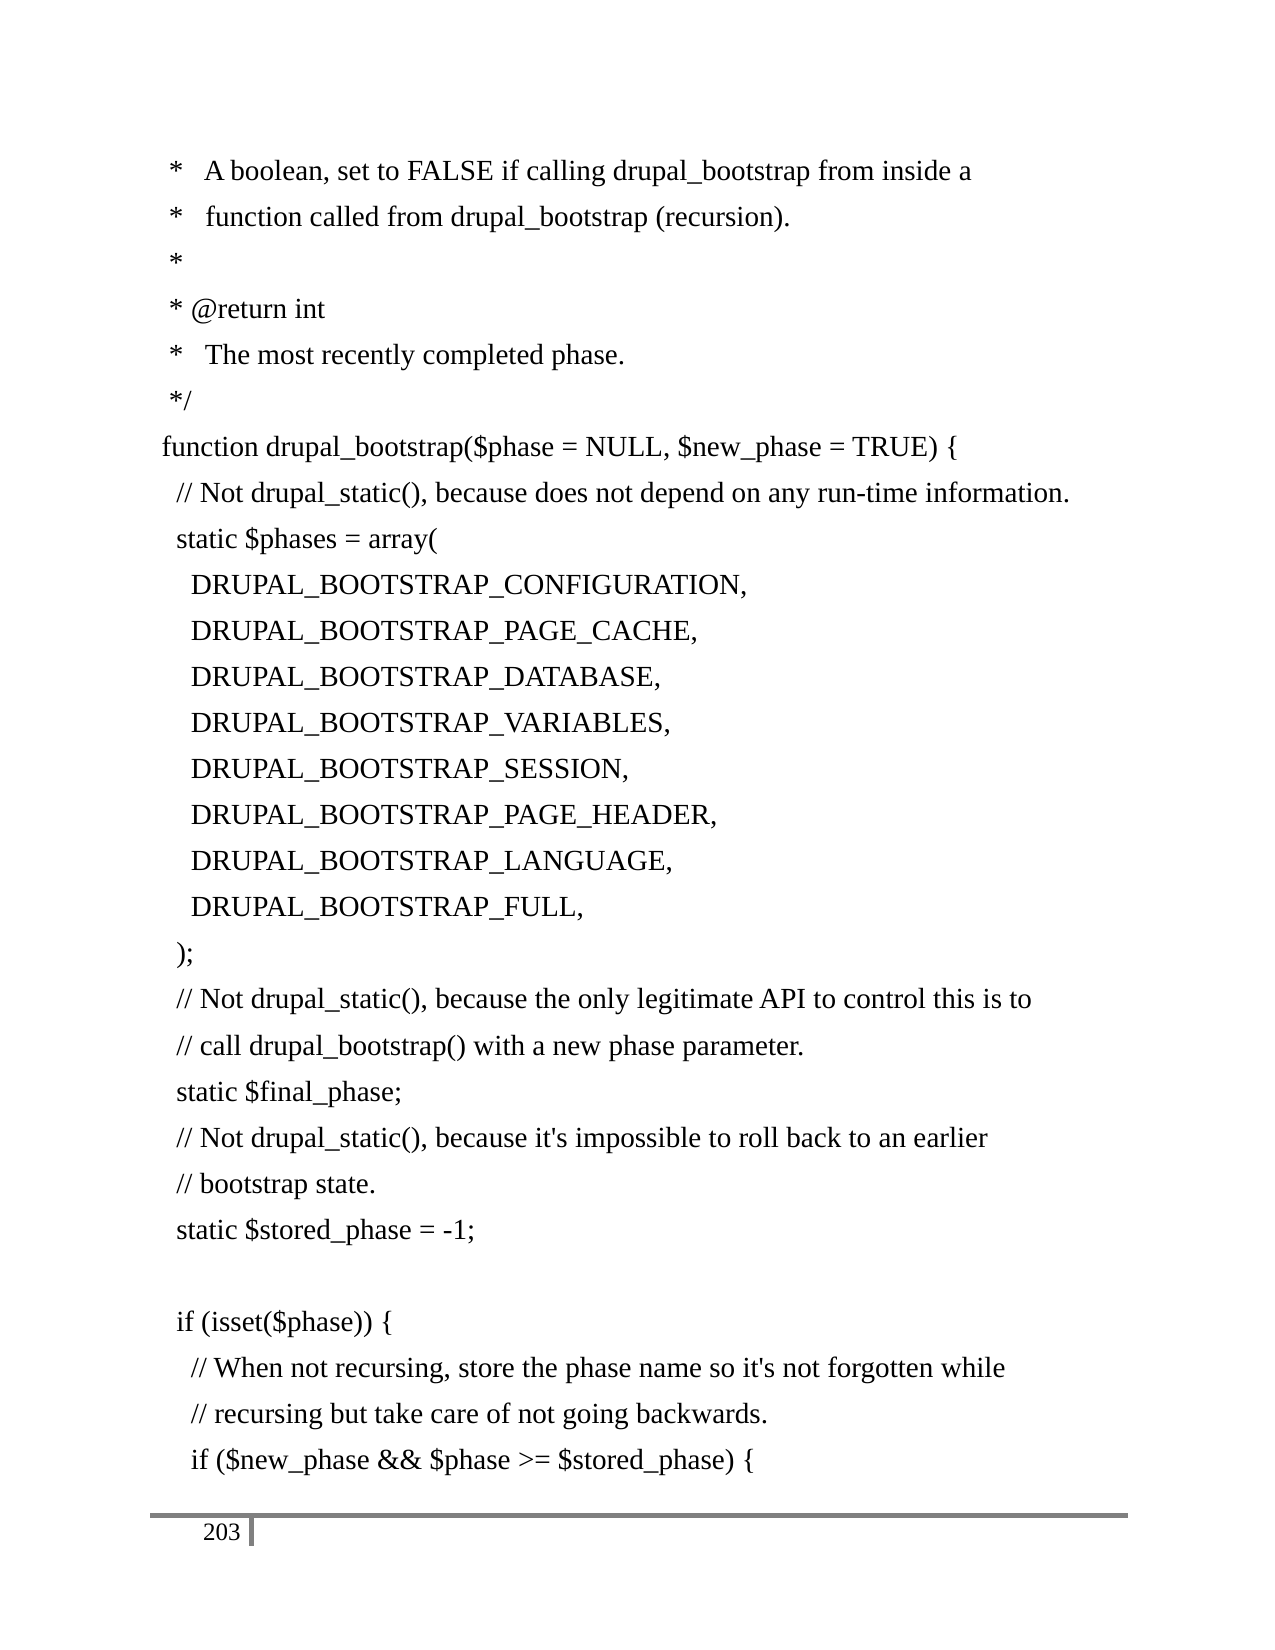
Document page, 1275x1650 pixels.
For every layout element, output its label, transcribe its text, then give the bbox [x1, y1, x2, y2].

text DRUPAL_BOOTSTRAP_FULL, [161, 889, 1117, 923]
text * @return int [161, 291, 1117, 324]
text */ [161, 383, 1117, 417]
text // When not recursing, store the phase name so it's not forgotten while [161, 1350, 1117, 1383]
text DRUPAL_BOOTSTRAP_SESSION, [161, 751, 1117, 785]
text // Not drupal_static(), because the only legitimate API to control this is to [161, 982, 1117, 1015]
text // call drupal_bootstrap() with a new phase parameter. [161, 1028, 1117, 1061]
text // bootstrap state. [161, 1166, 1117, 1199]
text DRUPAL_BOOTSTRAP_CONFIGURATION, [161, 567, 1117, 601]
text if (isset($phase)) { [161, 1304, 1117, 1337]
text // Not drupal_static(), because does not depend on any run-time information. [161, 475, 1117, 509]
text if ($new_phase && $phase >= $stored_phase) { [161, 1442, 1117, 1476]
text static $phases = array( [161, 521, 1117, 555]
text static $final_phase; [161, 1074, 1117, 1107]
text * The most recently completed phase. [161, 337, 1117, 371]
text * function called from drupal_bootstrap (recursion). [161, 199, 1117, 232]
text ); [161, 936, 1117, 969]
text // Not drupal_static(), because it's impossible to roll back to an earlier [161, 1120, 1117, 1153]
text DRUPAL_BOOTSTRAP_DATABASE, [161, 659, 1117, 693]
text DRUPAL_BOOTSTRAP_PAGE_HEADER, [161, 797, 1117, 831]
text DRUPAL_BOOTSTRAP_LANGUAGE, [161, 843, 1117, 877]
text DRUPAL_BOOTSTRAP_VARIABLES, [161, 705, 1117, 739]
text function drupal_bootstrap($phase = NULL, $new_phase = TRUE) { [161, 429, 1117, 463]
text DRUPAL_BOOTSTRAP_PAGE_CACHE, [161, 613, 1117, 647]
text * [161, 245, 1117, 278]
text static $stored_phase = -1; [161, 1212, 1117, 1245]
text // recursing but take care of not going backwards. [161, 1396, 1117, 1429]
text * A boolean, set to FALSE if calling drupal_bootstrap from inside a [161, 153, 1117, 186]
